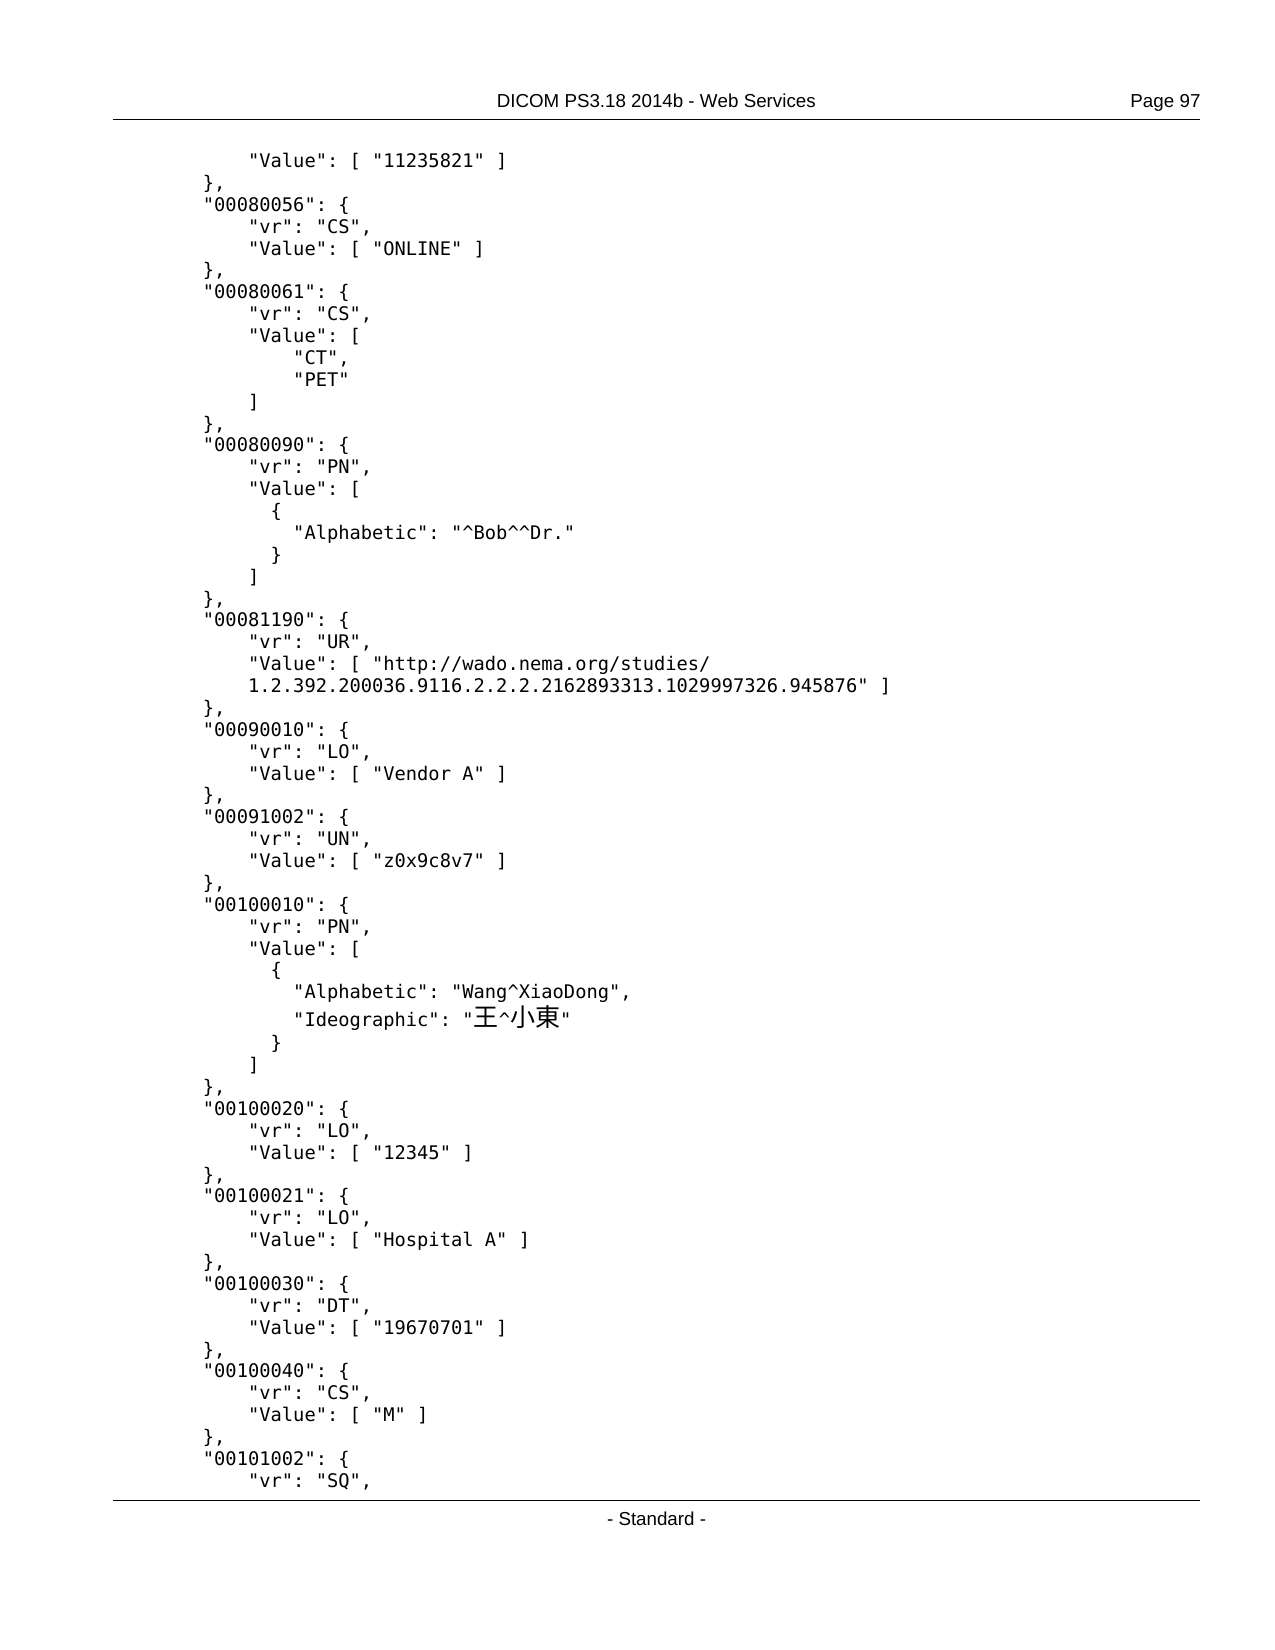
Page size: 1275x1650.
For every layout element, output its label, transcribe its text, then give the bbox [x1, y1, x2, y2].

text "Value": [ "11235821" ] }, "00080056": { "vr": "CS", "Value": [ "ONLINE" ] }, "00080061": { "vr": "CS", "Value": [ "CT", "PET" ] }, "00080090": { "vr": "PN", "Value": [ { "Alphabetic": "^Bob^^Dr." } ] }, "00081190": { "vr": "UR", "Value": [ "http://wado.nema.org/studies/ 1.2.392.200036.9116.2.2.2.2162893313.1029997326.945876" ] }, "00090010": { "vr": "LO", "Value": [ "Vendor A" ] }, "00091002": { "vr": "UN", "Value": [ "z0x9c8v7" ] }, "00100010": { "vr": "PN", "Value": [ { "Alphabetic": "Wang^XiaoDong", "Ideographic": "王^小東" } ] }, "00100020": { "vr": "LO", "Value": [ "12345" ] }, "00100021": { "vr": "LO", "Value": [ "Hospital A" ] }, "00100030": { "vr": "DT", "Value": [ "19670701" ] }, "00100040": { "vr": "CS", "Value": [ "M" ] }, "00101002": { "vr": "SQ", [112, 150, 1200, 1492]
